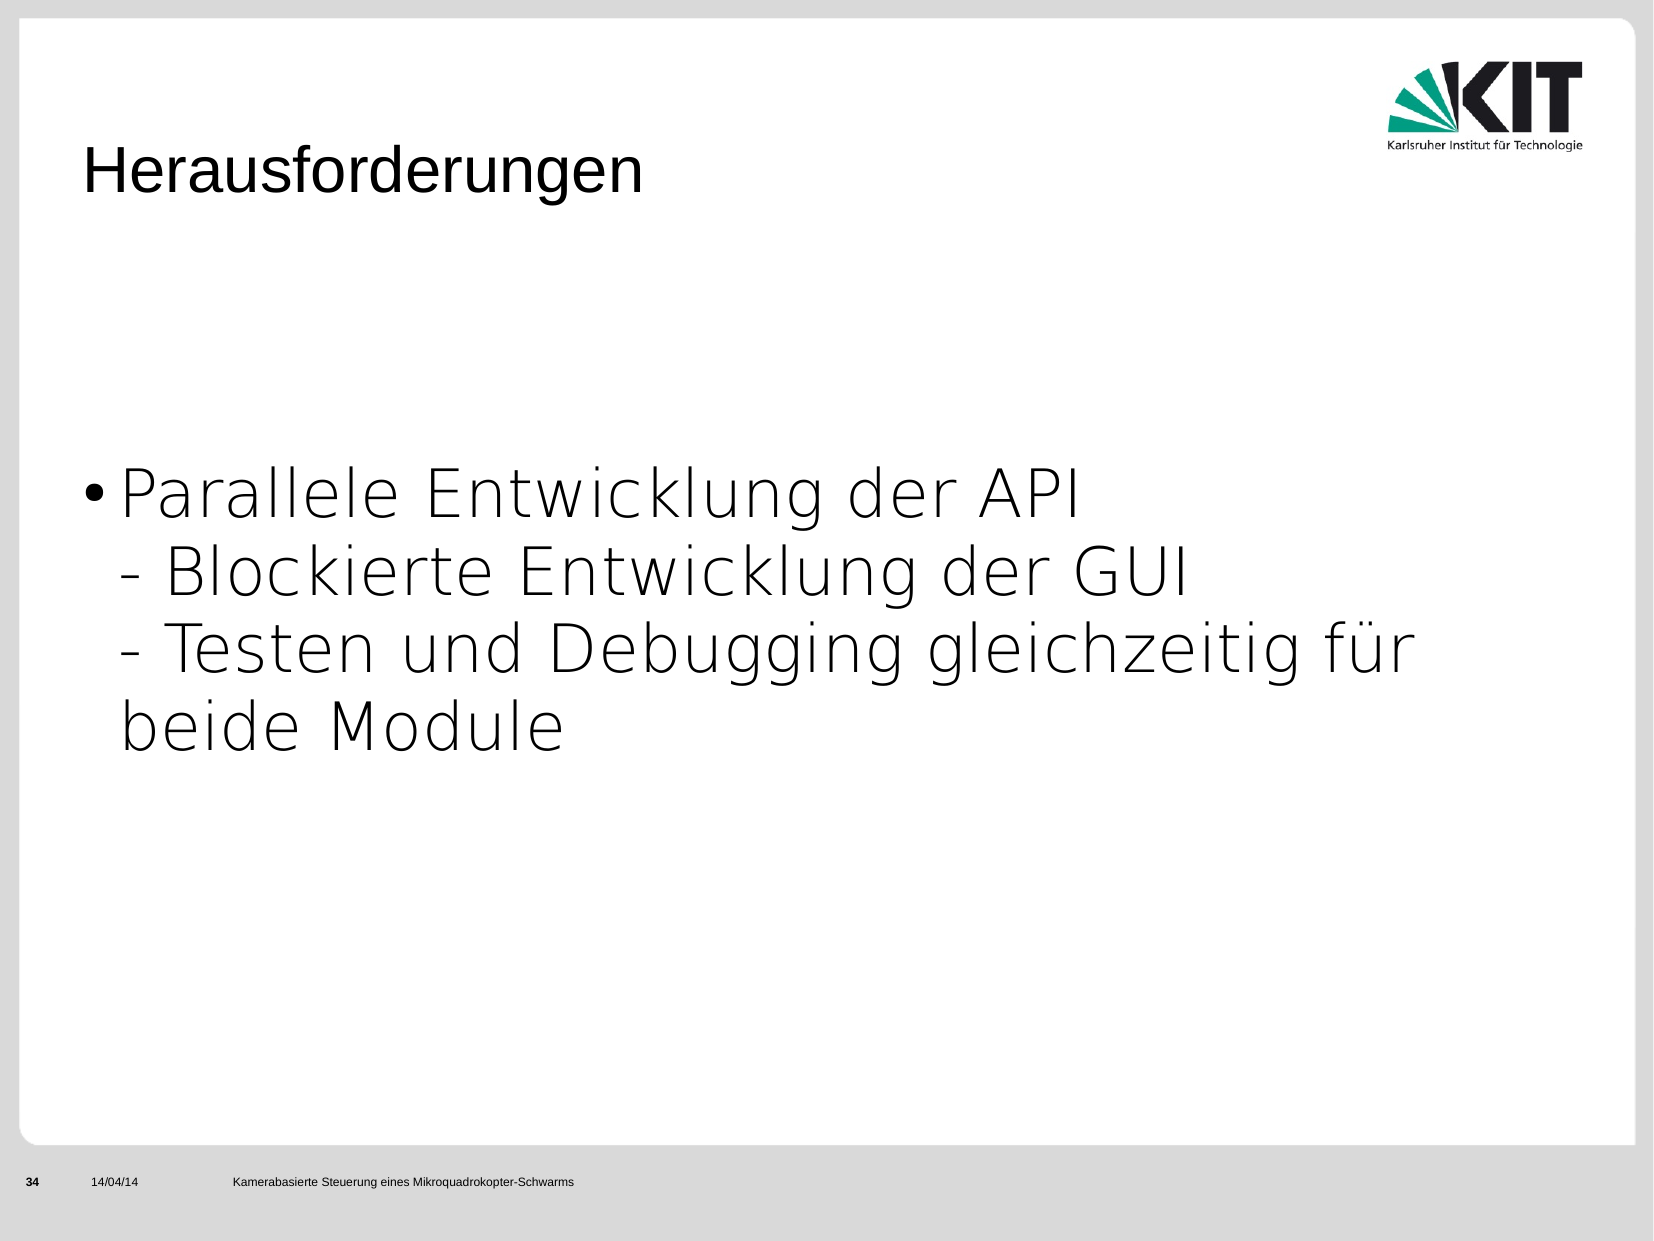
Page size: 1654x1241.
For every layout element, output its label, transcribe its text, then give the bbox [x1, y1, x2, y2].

title Herausforderungen [82, 49, 1571, 257]
subtitle Parallele Entwicklung der API - Blockierte Entwicklung der GUI - Testen und Debugging gleichzeitig für beide Module [82, 290, 1571, 1010]
picture [0, 0, 1654, 1241]
